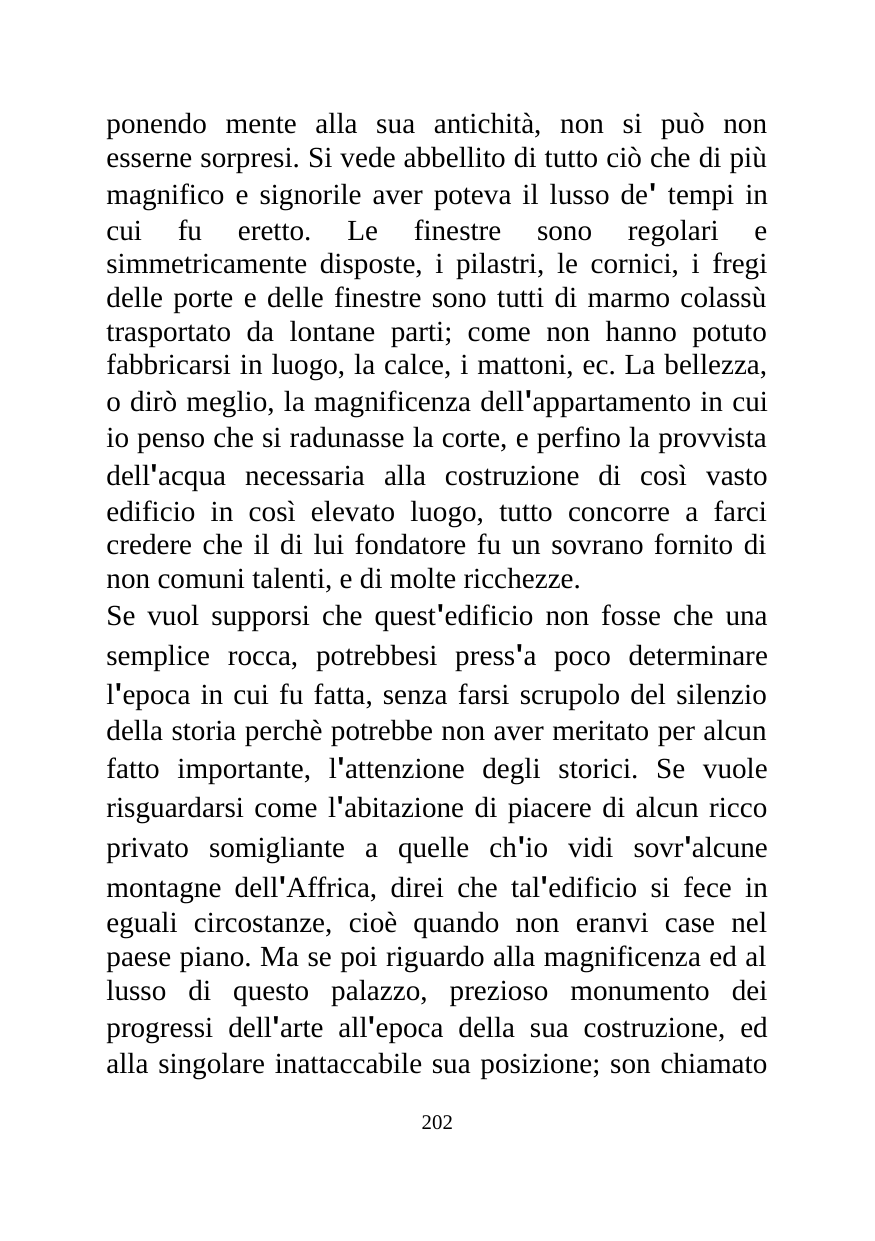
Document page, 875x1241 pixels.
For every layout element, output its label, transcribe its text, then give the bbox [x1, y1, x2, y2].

text ponendo mente alla sua antichità, non si può non esserne sorpresi. Si vede abbellito di tutto ciò che di più magnifico e signorile aver poteva il lusso de' tempi in cui fu eretto. Le finestre sono regolari e simmetricamente disposte, i pilastri, le cornici, i fregi delle porte e delle finestre sono tutti di marmo colassù trasportato da lontane parti; come non hanno potuto fabbricarsi in luogo, la calce, i mattoni, ec. La bellezza, o dirò meglio, la magnificenza dell'appartamento in cui io penso che si radunasse la corte, e perfino la provvista dell'acqua necessaria alla costruzione di così vasto edificio in così elevato luogo, tutto concorre a farci credere che il di lui fondatore fu un sovrano fornito di non comuni talenti, e di molte ricchezze. [106, 106, 768, 594]
text Se vuol supporsi che quest'edificio non fosse che una semplice rocca, potrebbesi press'a poco determinare l'epoca in cui fu fatta, senza farsi scrupolo del silenzio della storia perchè potrebbe non aver meritato per alcun fatto importante, l'attenzione degli storici. Se vuole risguardarsi come l'abitazione di piacere di alcun ricco privato somigliante a quelle ch'io vidi sovr'alcune montagne dell'Affrica, direi che tal'edificio si fece in eguali circostanze, cioè quando non eranvi case nel paese piano. Ma se poi riguardo alla magnificenza ed al lusso di questo palazzo, prezioso monumento dei progressi dell'arte all'epoca della sua costruzione, ed alla singolare inattaccabile sua posizione; son chiamato [106, 594, 768, 1079]
